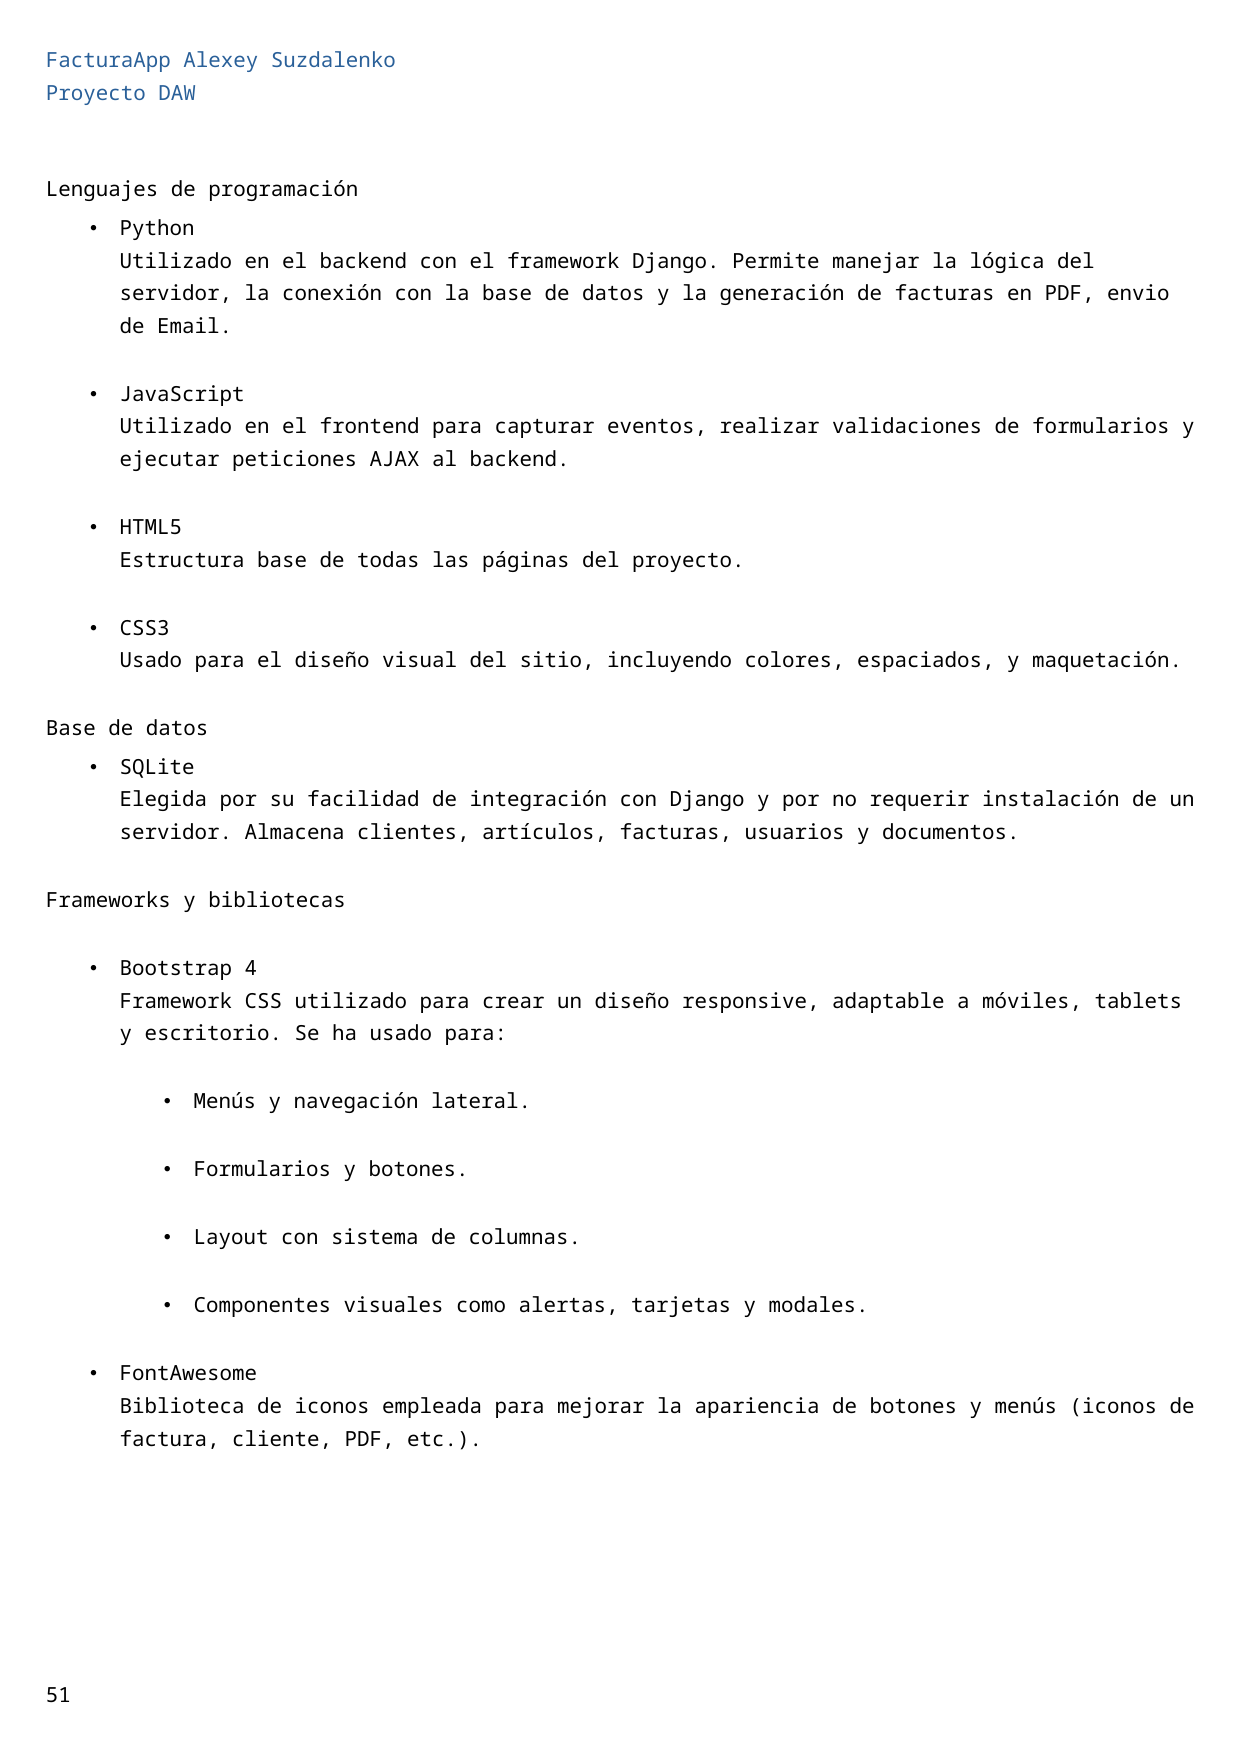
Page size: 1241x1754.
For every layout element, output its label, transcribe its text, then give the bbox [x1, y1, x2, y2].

list Formularios y botones. [164, 1154, 1195, 1183]
list Layout con sistema de columnas. [164, 1222, 1195, 1251]
list Bootstrap 4 Framework CSS utilizado para crear un diseño responsive, adaptable a móviles, tablets y escritorio. Se ha usado para: [90, 953, 1195, 1047]
list JavaScript Utilizado en el frontend para capturar eventos, realizar validaciones de formularios y ejecutar peticiones AJAX al backend. [90, 379, 1195, 473]
list Python Utilizado en el backend con el framework Django. Permite manejar la lógica del servidor, la conexión con la base de datos y la generación de facturas en PDF, envio de Email. [90, 213, 1195, 339]
subtitle Base de datos [46, 713, 1195, 742]
subtitle Lenguajes de programación [46, 174, 1195, 203]
subtitle Frameworks y bibliotecas [46, 885, 1195, 914]
list CSS3 Usado para el diseño visual del sitio, incluyendo colores, espaciados, y maquetación. [90, 613, 1195, 674]
list Menús y navegación lateral. [164, 1086, 1195, 1115]
list SQLite Elegida por su facilidad de integración con Django y por no requerir instalación de un servidor. Almacena clientes, artículos, facturas, usuarios y documentos. [90, 752, 1195, 846]
list Componentes visuales como alertas, tarjetas y modales. [164, 1291, 1195, 1319]
list FontAwesome Biblioteca de iconos empleada para mejorar la apariencia de botones y menús (iconos de factura, cliente, PDF, etc.). [90, 1358, 1195, 1452]
list HTML5 Estructura base de todas las páginas del proyecto. [90, 512, 1195, 573]
